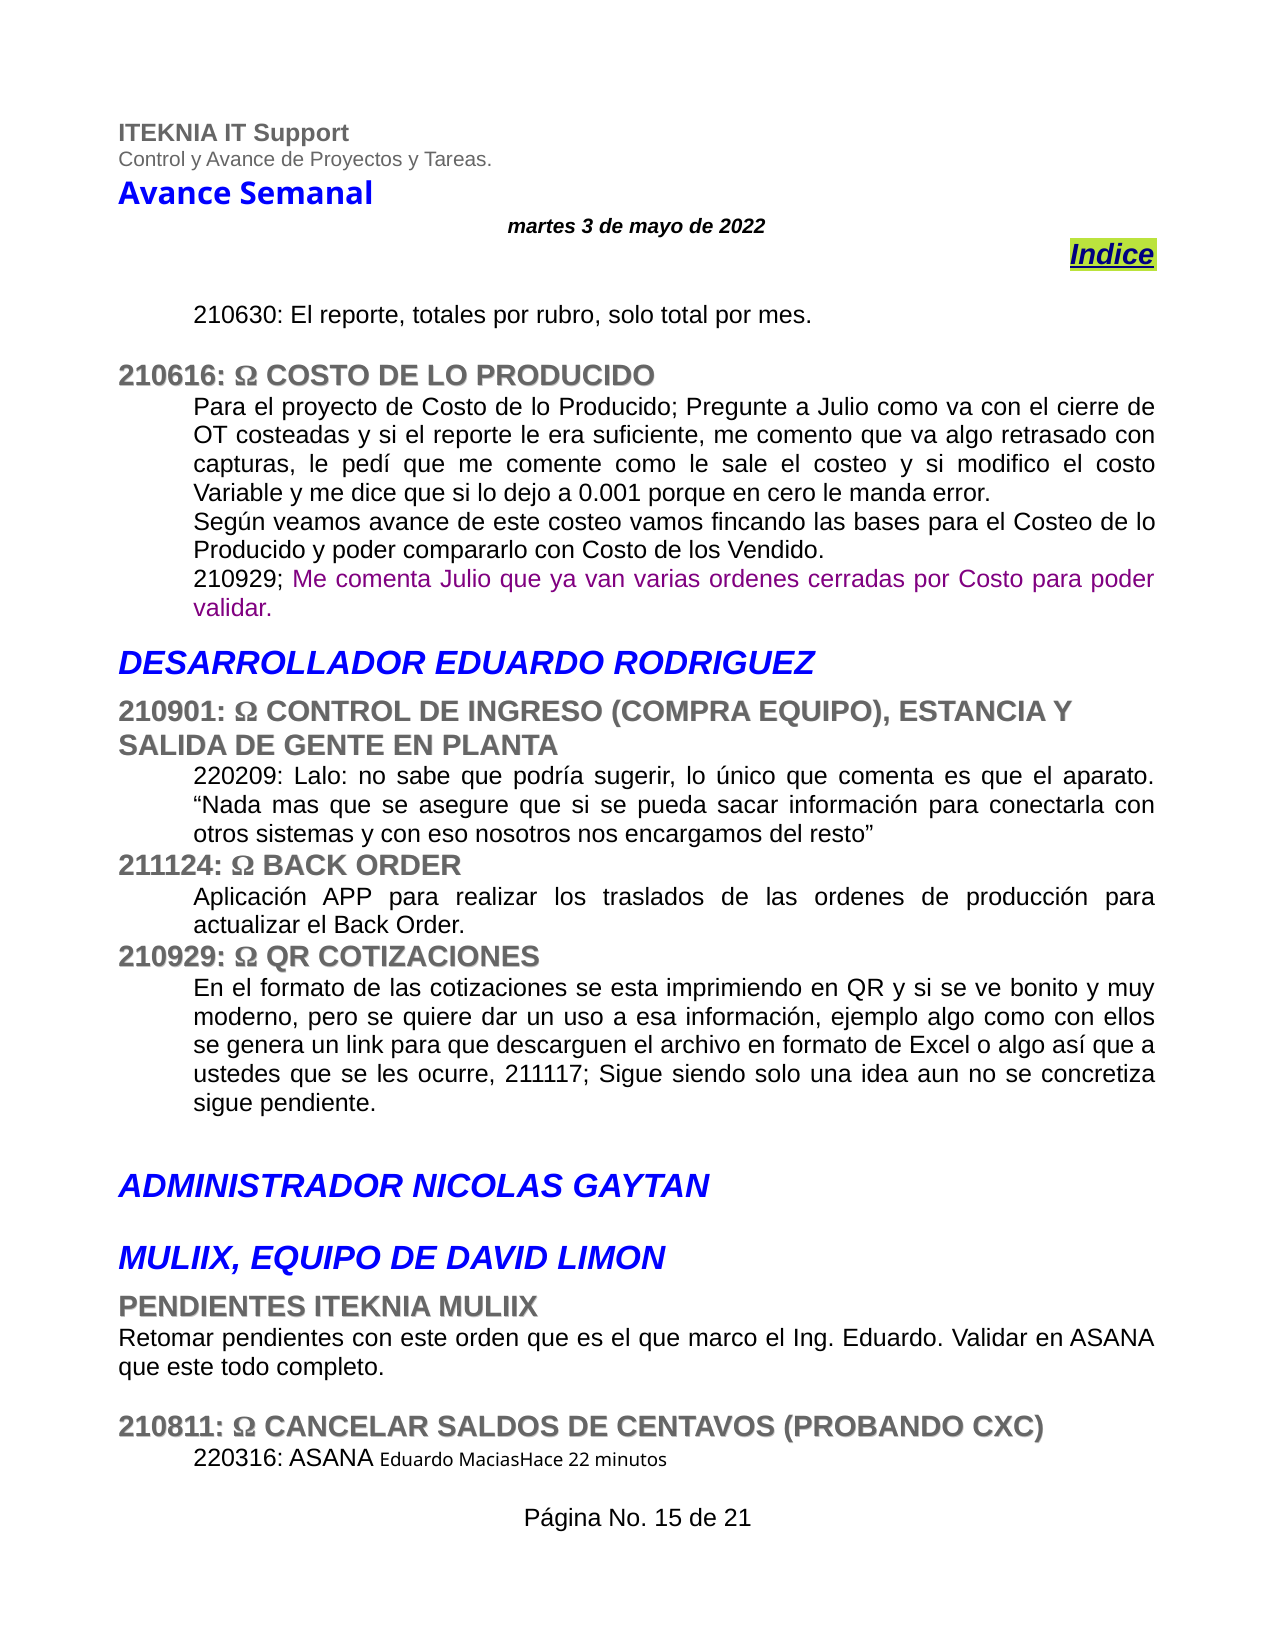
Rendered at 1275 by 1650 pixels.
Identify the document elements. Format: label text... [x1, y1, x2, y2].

text 220316: ASANA Eduardo MaciasHace 22 minutos [193, 1443, 1157, 1472]
text 220209: Lalo: no sabe que podría sugerir, lo único que comenta es que el aparato. “Nada mas que se asegure que si se pueda sacar información para conectarla con otros sistemas y con eso nosotros nos encargamos del resto” [193, 761, 1157, 848]
subtitle 210811: Ω CANCELAR SALDOS DE CENTAVOS (PROBANDO CXC) [118, 1409, 1157, 1443]
subtitle MULIIX, EQUIPO DE DAVID LIMON [118, 1238, 1157, 1277]
subtitle 210929: Ω QR COTIZACIONES [118, 939, 1157, 973]
text 210630: El reporte, totales por rubro, solo total por mes. [193, 300, 1157, 329]
subtitle DESARROLLADOR EDUARDO RODRIGUEZ [118, 643, 1157, 681]
text Aplicación APP para realizar los traslados de las ordenes de producción para actualizar el Back Order. [193, 881, 1157, 939]
subtitle 210901: Ω CONTROL DE INGRESO (compra equipo), ESTANCIA Y SALIDA DE GENTE EN PLANTA [118, 694, 1157, 761]
subtitle 210616: Ω COSTO DE LO PRODUCIDO [118, 358, 1157, 392]
subtitle Pendientes Iteknia Muliix [118, 1289, 1157, 1323]
text Retomar pendientes con este orden que es el que marco el Ing. Eduardo. Validar en ASANA que este todo completo. [118, 1323, 1157, 1381]
text En el formato de las cotizaciones se esta imprimiendo en QR y si se ve bonito y muy moderno, pero se quiere dar un uso a esa información, ejemplo algo como con ellos se genera un link para que descarguen el archivo en formato de Excel o algo así que a ustedes que se les ocurre, 211117; Sigue siendo solo una idea aun no se concretiza sigue pendiente. [193, 973, 1157, 1117]
text Según veamos avance de este costeo vamos fincando las bases para el Costeo de lo Producido y poder compararlo con Costo de los Vendido. [193, 507, 1157, 564]
subtitle ADMINISTRADOR NICOLAS GAYTAN [118, 1166, 1157, 1205]
subtitle 211124: Ω BACK ORDER [118, 848, 1157, 881]
text 210929; Me comenta Julio que ya van varias ordenes cerradas por Costo para poder validar. [193, 564, 1157, 622]
text Para el proyecto de Costo de lo Producido; Pregunte a Julio como va con el cierre de OT costeadas y si el reporte le era suficiente, me comento que va algo retrasado con capturas, le pedí que me comente como le sale el costeo y si modifico el costo Variable y me dice que si lo dejo a 0.001 porque en cero le manda error. [193, 392, 1157, 507]
